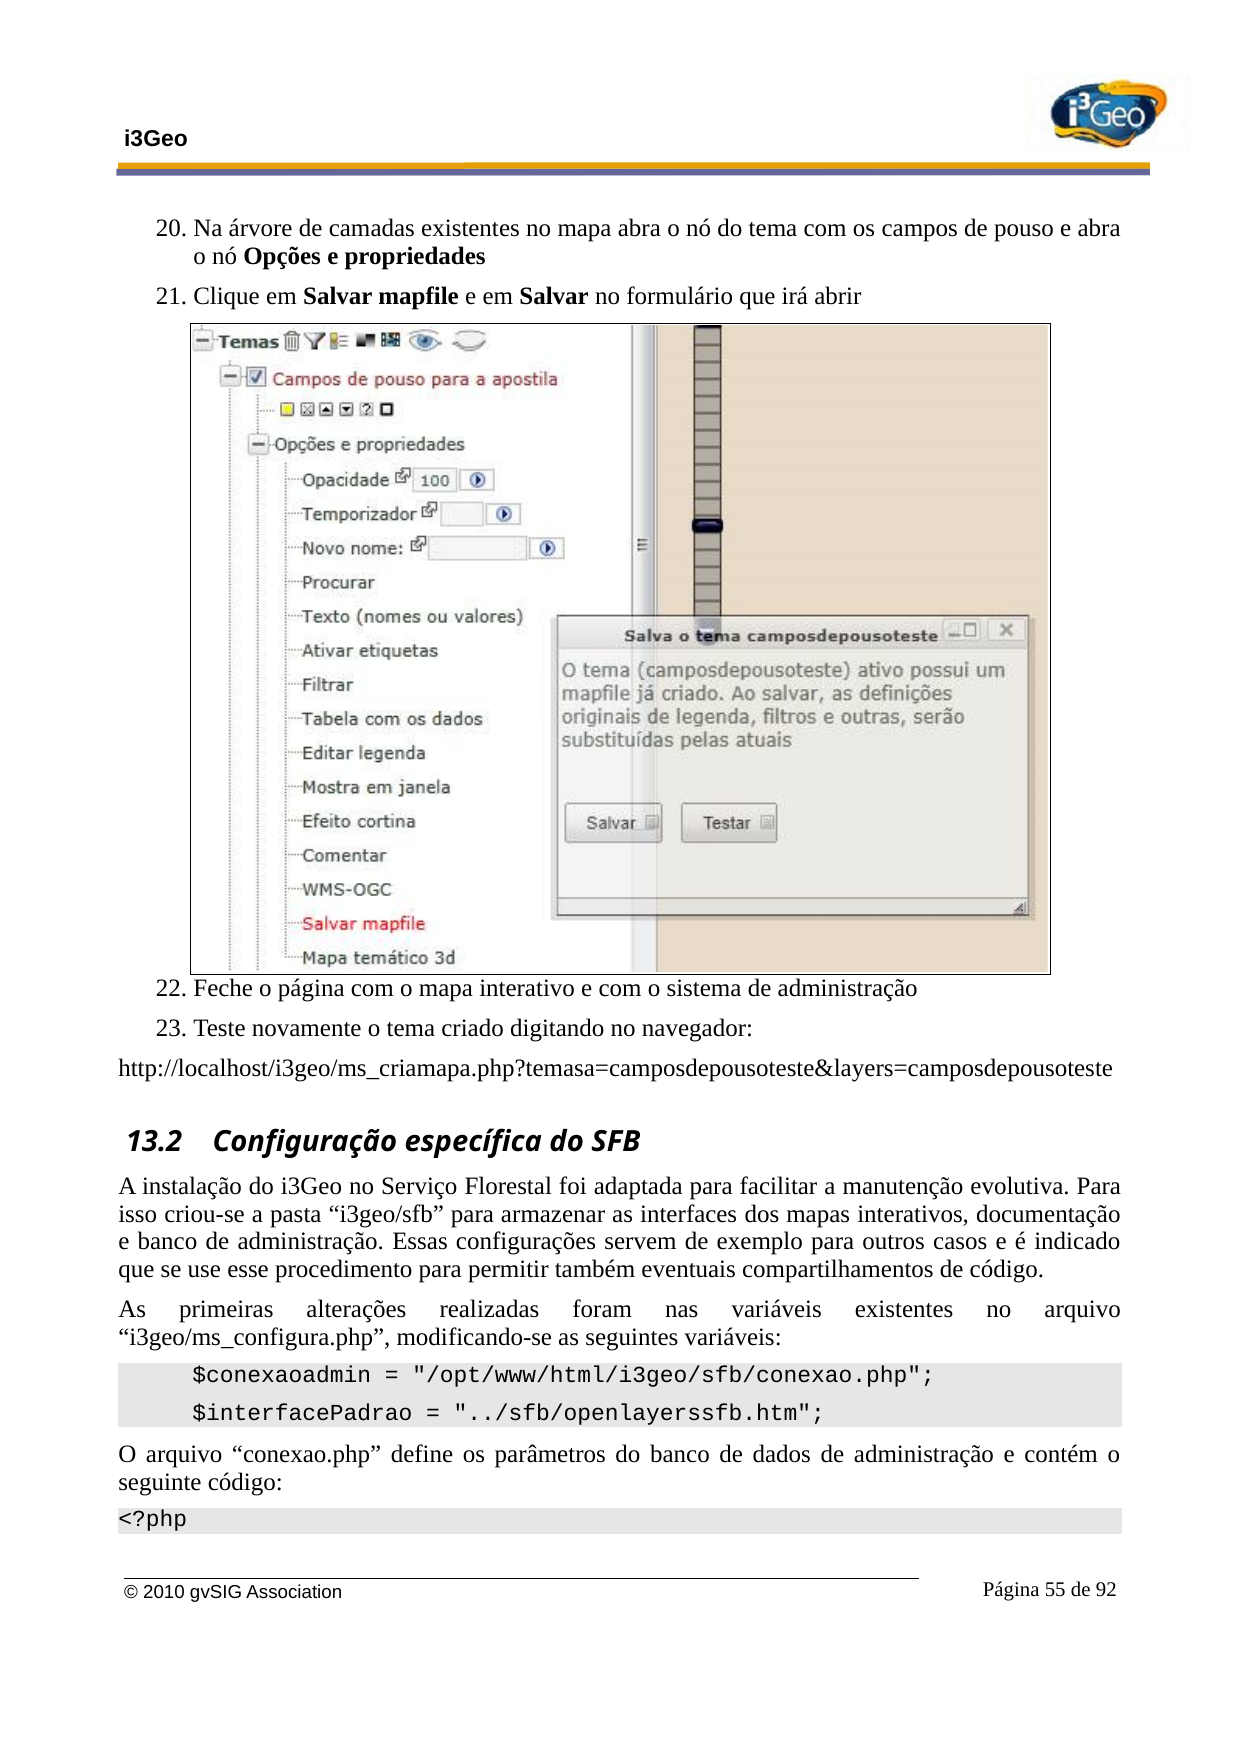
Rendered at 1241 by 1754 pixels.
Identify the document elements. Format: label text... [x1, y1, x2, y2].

list Feche o página com o mapa interativo e com o sistema de administração [156, 972, 1122, 1002]
text <?php [118, 1508, 1122, 1534]
picture [1025, 74, 1191, 151]
text O arquivo “conexao.php” define os parâmetros do banco de dados de administração e contém o seguinte código: [118, 1440, 1122, 1495]
list Na árvore de camadas existentes no mapa abra o nó do tema com os campos de pouso e abra o nó Opções e propriedades [156, 214, 1122, 270]
list Teste novamente o tema criado digitando no navegador: [156, 1014, 1122, 1042]
picture [192, 325, 1048, 972]
text A instalação do i3Geo no Serviço Florestal foi adaptada para facilitar a manutenção evolutiva. Para isso criou-se a pasta “i3geo/sfb” para armazenar as interfaces dos mapas interativos, documentação e banco de administração. Essas configurações servem de exemplo para outros casos e é indicado que se use esse procedimento para permitir também eventuais compartilhamentos de código. [118, 1172, 1122, 1283]
list Clique em Salvar mapfile e em Salvar no formulário que irá abrir [156, 282, 1122, 310]
text As primeiras alterações realizadas foram nas variáveis existentes no arquivo “i3geo/ms_configura.php”, modificando-se as seguintes variáveis: [118, 1295, 1122, 1351]
text $interfacePadrao = "../sfb/openlayerssfb.htm"; [118, 1402, 1122, 1427]
text http://localhost/i3geo/ms_criamapa.php?temasa=camposdepousoteste&layers=camposdepousoteste [118, 1054, 1122, 1082]
text $conexaoadmin = "/opt/www/html/i3geo/sfb/conexao.php"; [118, 1363, 1122, 1389]
subtitle Configuração específica do SFB [118, 1120, 1122, 1159]
